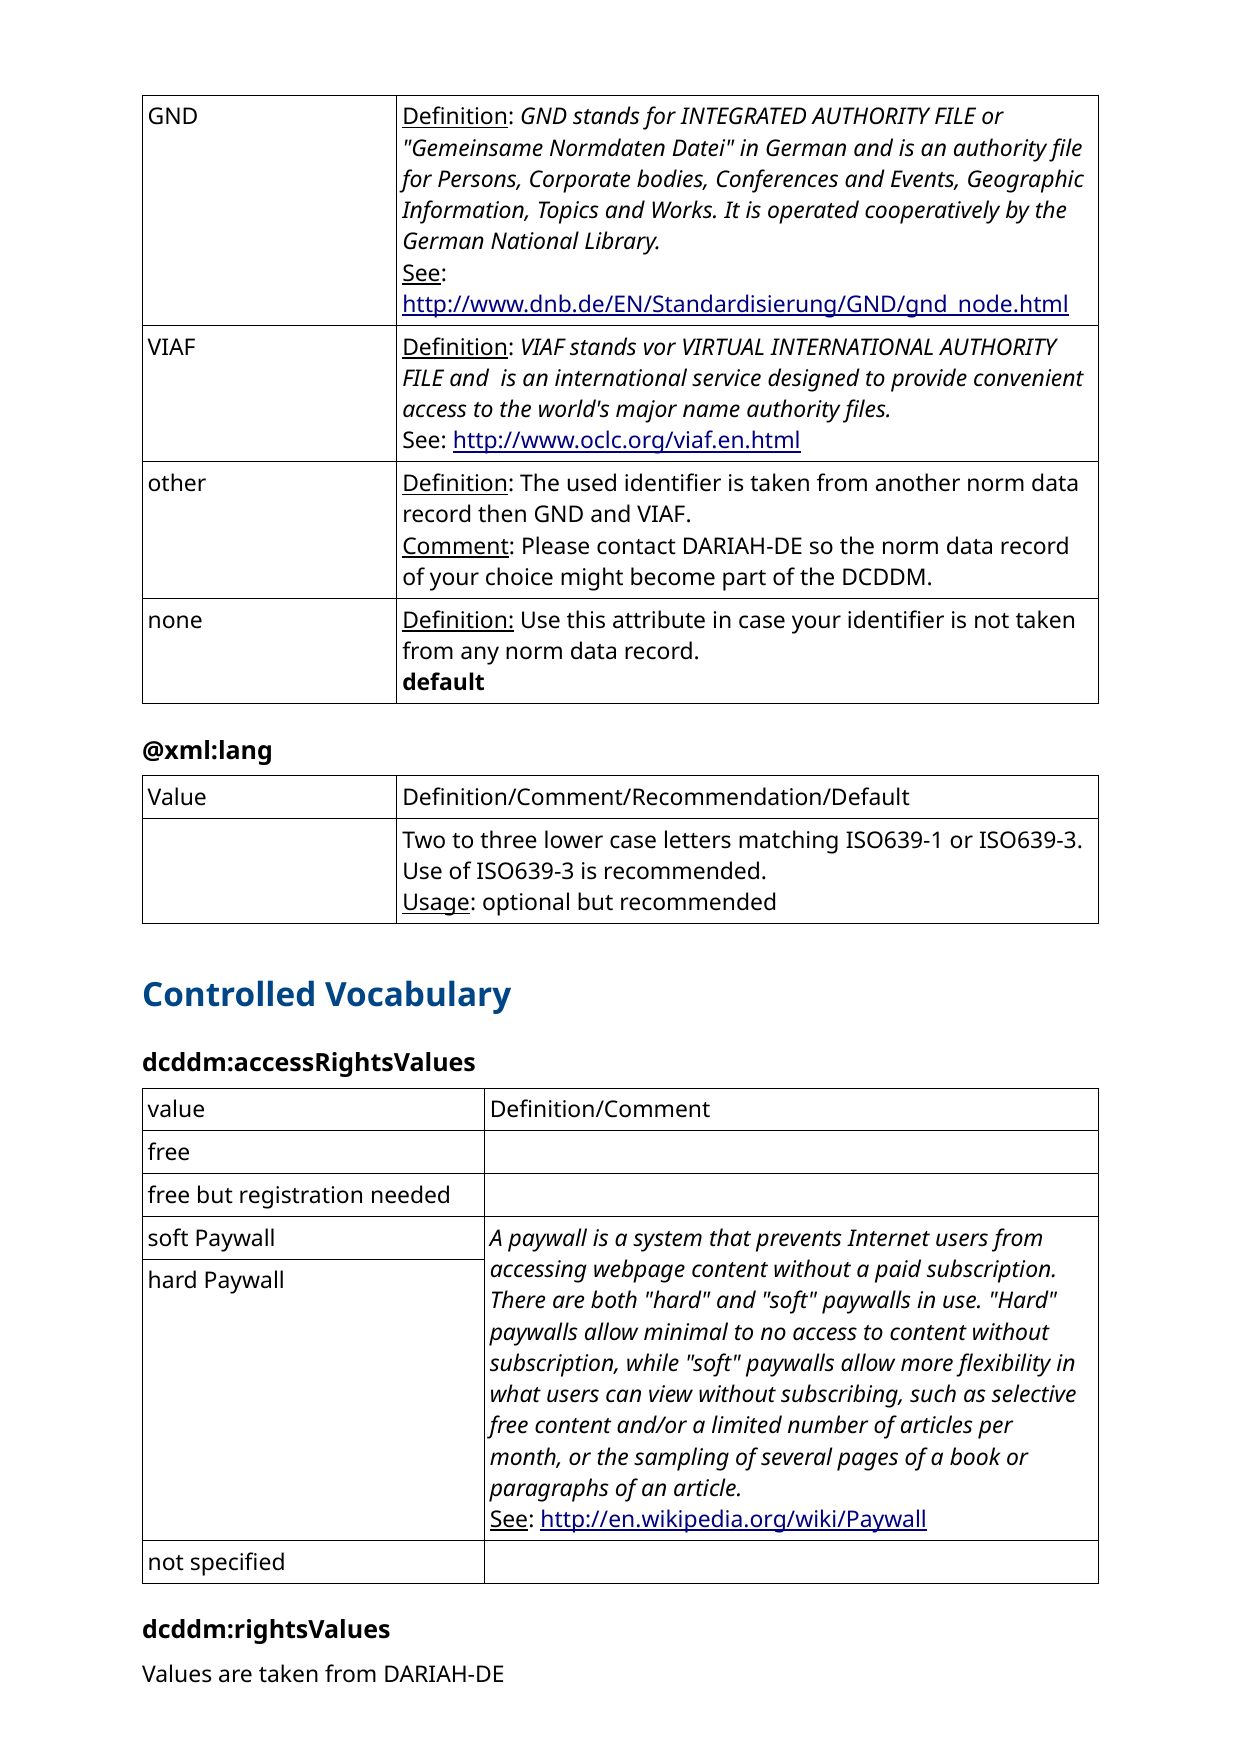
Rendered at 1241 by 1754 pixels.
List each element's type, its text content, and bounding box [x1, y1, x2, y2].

table_header Definition/Comment [485, 1089, 1098, 1130]
table_cell not specified [143, 1541, 484, 1583]
table_cell soft Paywall [143, 1217, 484, 1259]
text Values are taken from DARIAH-DE [142, 1658, 1098, 1689]
table_cell free but registration needed [143, 1174, 484, 1216]
table_header value [143, 1089, 484, 1130]
subtitle dcddm:rightsValues [142, 1612, 1098, 1646]
subtitle Controlled Vocabulary [142, 970, 1098, 1016]
table_cell Definition: GND stands for INTEGRATED AUTHORITY FILE or "Gemeinsame Normdaten Datei" in German and is an authority file for Persons, Corporate bodies, Conferences and Events, Geographic Information, Topics and Works. It is operated cooperatively by the German National Library. See: http://www.dnb.de/EN/Standardisierung/GND/gnd_node.html [397, 96, 1098, 325]
table_cell hard Paywall [143, 1260, 484, 1540]
subtitle dcddm:accessRightsValues [142, 1045, 1098, 1079]
table_header Value [143, 776, 396, 818]
table_cell [143, 819, 396, 923]
table_cell [485, 1131, 1098, 1173]
table_cell Definition: Use this attribute in case your identifier is not taken from any norm data record. default [397, 599, 1098, 703]
table_cell [485, 1174, 1098, 1216]
table_cell [485, 1541, 1098, 1583]
table_header Definition/Comment/Recommendation/Default [397, 776, 1098, 818]
table_cell Definition: VIAF stands vor VIRTUAL INTERNATIONAL AUTHORITY FILE and is an international service designed to provide convenient access to the world's major name authority files. See: http://www.oclc.org/viaf.en.html [397, 326, 1098, 461]
table_cell A paywall is a system that prevents Internet users from accessing webpage content without a paid subscription. There are both "hard" and "soft" paywalls in use. "Hard" paywalls allow minimal to no access to content without subscription, while "soft" paywalls allow more flexibility in what users can view without subscribing, such as selective free content and/or a limited number of articles per month, or the sampling of several pages of a book or paragraphs of an article. See: http://en.wikipedia.org/wiki/Paywall [485, 1217, 1098, 1540]
table_cell none [143, 599, 396, 703]
table_cell VIAF [143, 326, 396, 461]
table_cell GND [143, 96, 396, 325]
table_cell free [143, 1131, 484, 1173]
table_cell other [143, 462, 396, 598]
table_cell Definition: The used identifier is taken from another norm data record then GND and VIAF. Comment: Please contact DARIAH-DE so the norm data record of your choice might become part of the DCDDM. [397, 462, 1098, 598]
subtitle @xml:lang [142, 732, 1098, 767]
table_cell Two to three lower case letters matching ISO639-1 or ISO639-3. Use of ISO639-3 is recommended. Usage: optional but recommended [397, 819, 1098, 923]
